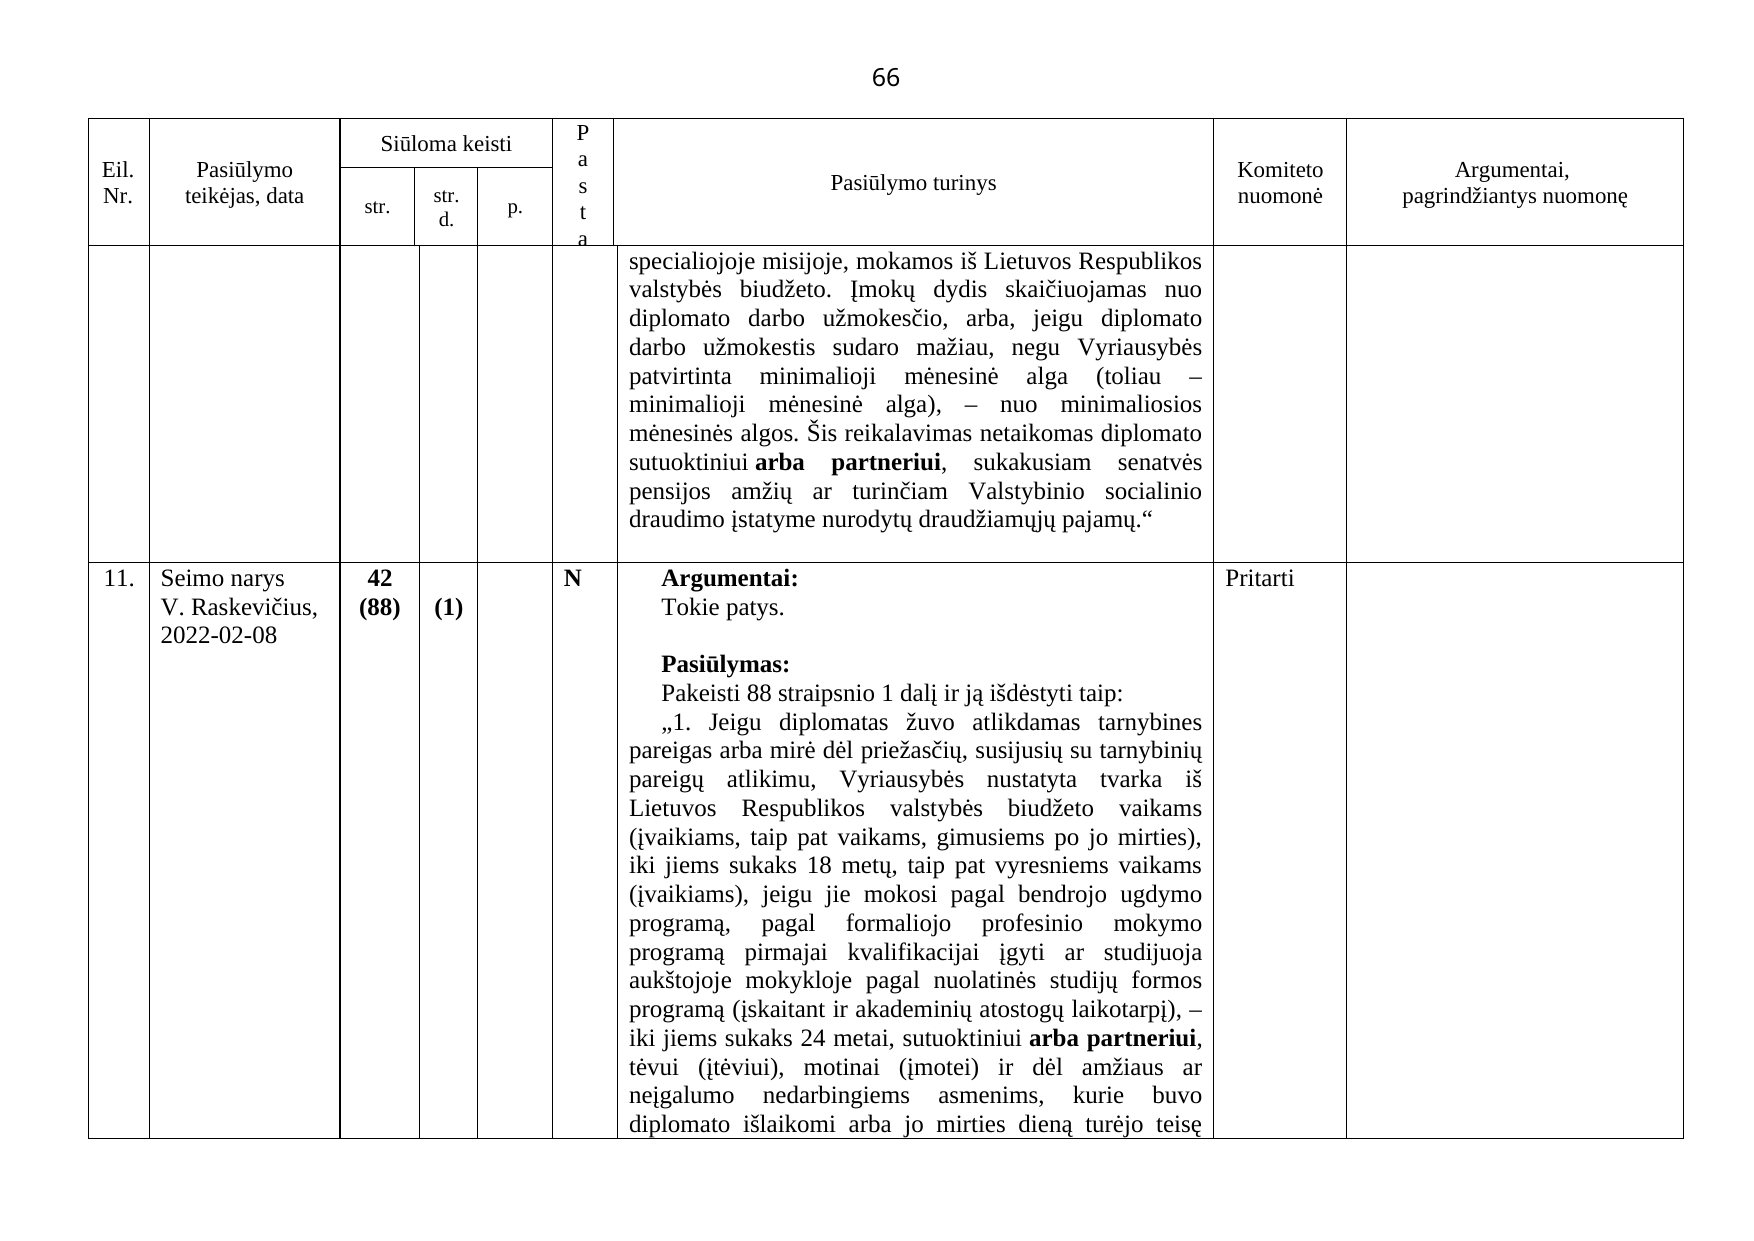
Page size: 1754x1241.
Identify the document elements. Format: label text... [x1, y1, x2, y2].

table_cell specialiojoje misijoje, mokamos iš Lietuvos Respublikos valstybės biudžeto. Įmokų dydis skaičiuojamas nuo diplomato darbo užmokesčio, arba, jeigu diplomato darbo užmokestis sudaro mažiau, negu Vyriausybės patvirtinta minimalioji mėnesinė alga (toliau – minimalioji mėnesinė alga), – nuo minimaliosios mėnesinės algos. Šis reikalavimas netaikomas diplomato sutuoktiniui arba partneriui, sukakusiam senatvės pensijos amžių ar turinčiam Valstybinio socialinio draudimo įstatyme nurodytų draudžiamųjų pajamų.“ [618, 246, 1213, 562]
table_header Pastabos [553, 119, 613, 245]
table_cell str. [341, 168, 414, 245]
table_header Argumentai, pagrindžiantys nuomonę [1347, 119, 1683, 245]
table_cell (1) [420, 563, 477, 1138]
table_cell N [553, 563, 617, 1138]
table_header Pasiūlymo teikėjas, data [150, 119, 339, 245]
table_cell Seimo narys V. Raskevičius, 2022-02-08 [150, 563, 339, 1138]
table_cell 11. [89, 563, 149, 1138]
table_cell [89, 246, 149, 562]
table_cell [1347, 246, 1683, 562]
table_cell [150, 246, 339, 562]
table_cell 42 (88) [341, 563, 419, 1138]
table_cell [1347, 563, 1683, 1138]
table_cell [478, 563, 552, 1138]
table_header Komiteto nuomonė [1214, 119, 1346, 245]
table_cell [478, 246, 552, 562]
table_cell [341, 246, 419, 562]
table_cell p. [478, 168, 552, 245]
table_cell [420, 246, 477, 562]
table_cell Pritarti [1214, 563, 1346, 1138]
table_cell [553, 246, 617, 562]
table_header Pasiūlymo turinys [614, 119, 1213, 245]
table_cell Argumentai: Tokie patys. Pasiūlymas: Pakeisti 88 straipsnio 1 dalį ir ją išdėstyti taip: „1. Jeigu diplomatas žuvo atlikdamas tarnybines pareigas arba mirė dėl priežasčių, susijusių su tarnybinių pareigų atlikimu, Vyriausybės nustatyta tvarka iš Lietuvos Respublikos valstybės biudžeto vaikams (įvaikiams, taip pat vaikams, gimusiems po jo mirties), iki jiems sukaks 18 metų, taip pat vyresniems vaikams (įvaikiams), jeigu jie mokosi pagal bendrojo ugdymo programą, pagal formaliojo profesinio mokymo programą pirmajai kvalifikacijai įgyti ar studijuoja aukštojoje mokykloje pagal nuolatinės studijų formos programą (įskaitant ir akademinių atostogų laikotarpį), – iki jiems sukaks 24 metai, sutuoktiniui arba partneriui, tėvui (įtėviui), motinai (įmotei) ir dėl amžiaus ar neįgalumo nedarbingiems asmenims, kurie buvo diplomato išlaikomi arba jo mirties dieną turėjo teisę [618, 563, 1213, 1138]
table_cell [1214, 246, 1346, 562]
table_header Siūloma keisti [341, 119, 552, 167]
table_header Eil. Nr. [89, 119, 149, 245]
table_cell str. d. [415, 168, 477, 245]
